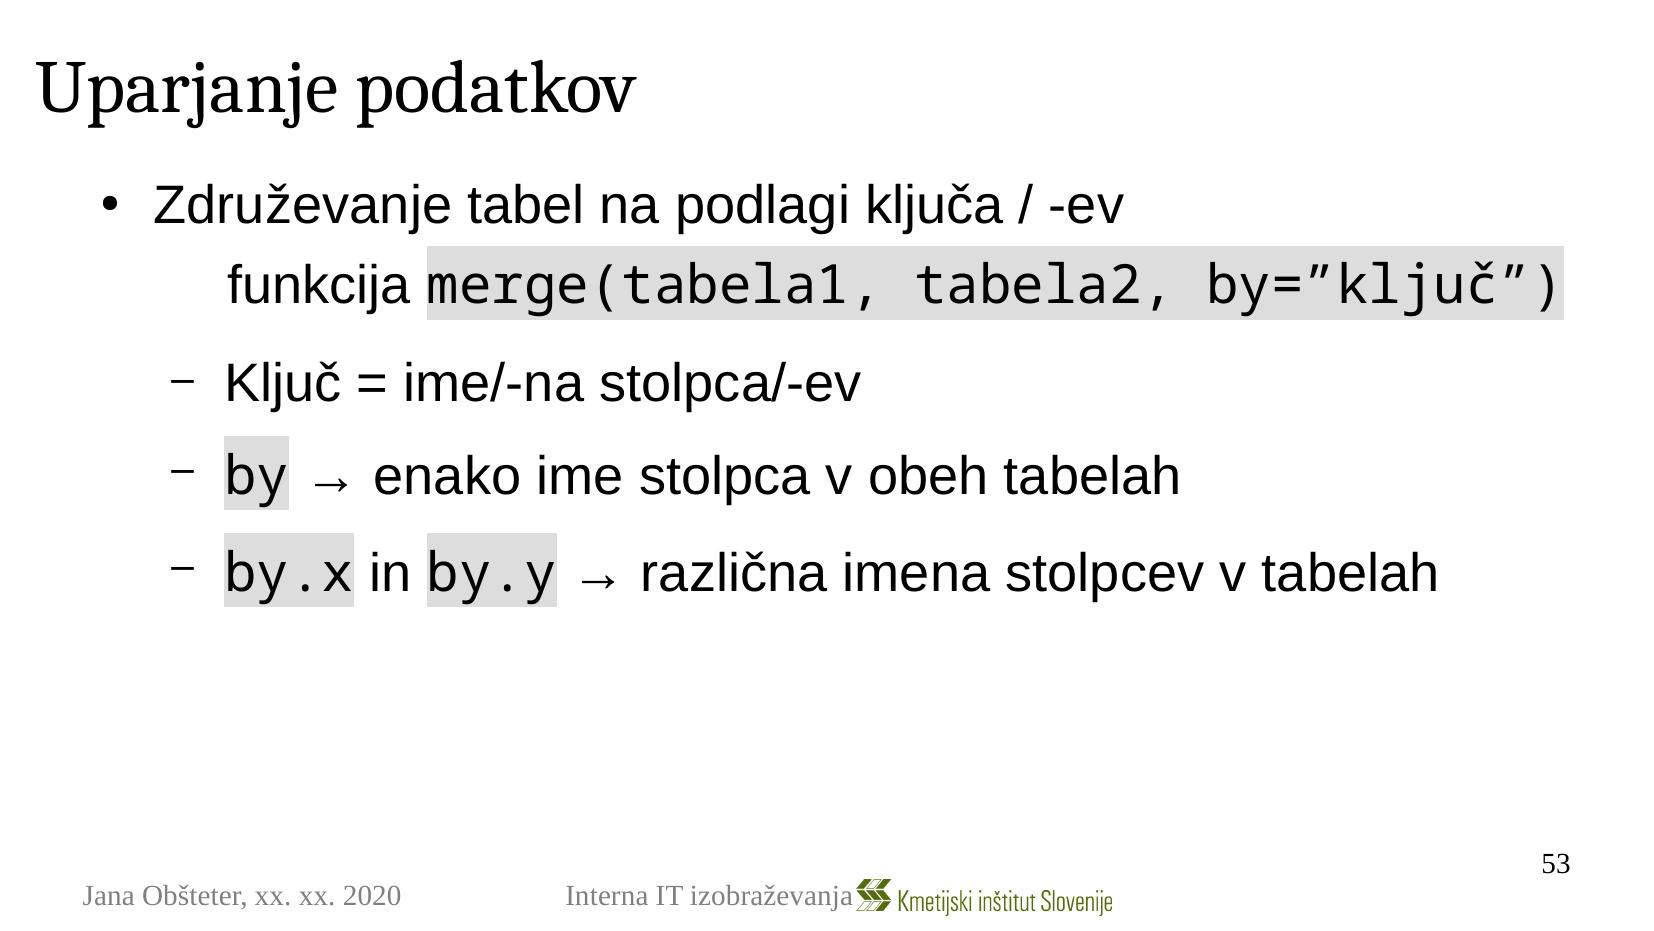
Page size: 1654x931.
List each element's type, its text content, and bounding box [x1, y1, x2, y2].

list Združevanje tabel na podlagi ključa / -ev funkcija merge(tabela1, tabela2, by=”ključ”) Ključ = ime/-na stolpca/-ev by → enako ime stolpca v obeh tabelah by.x in by.y → različna imena stolpcev v tabelah [82, 165, 1642, 827]
picture [856, 879, 1112, 916]
title Uparjanje podatkov [35, 21, 1524, 154]
